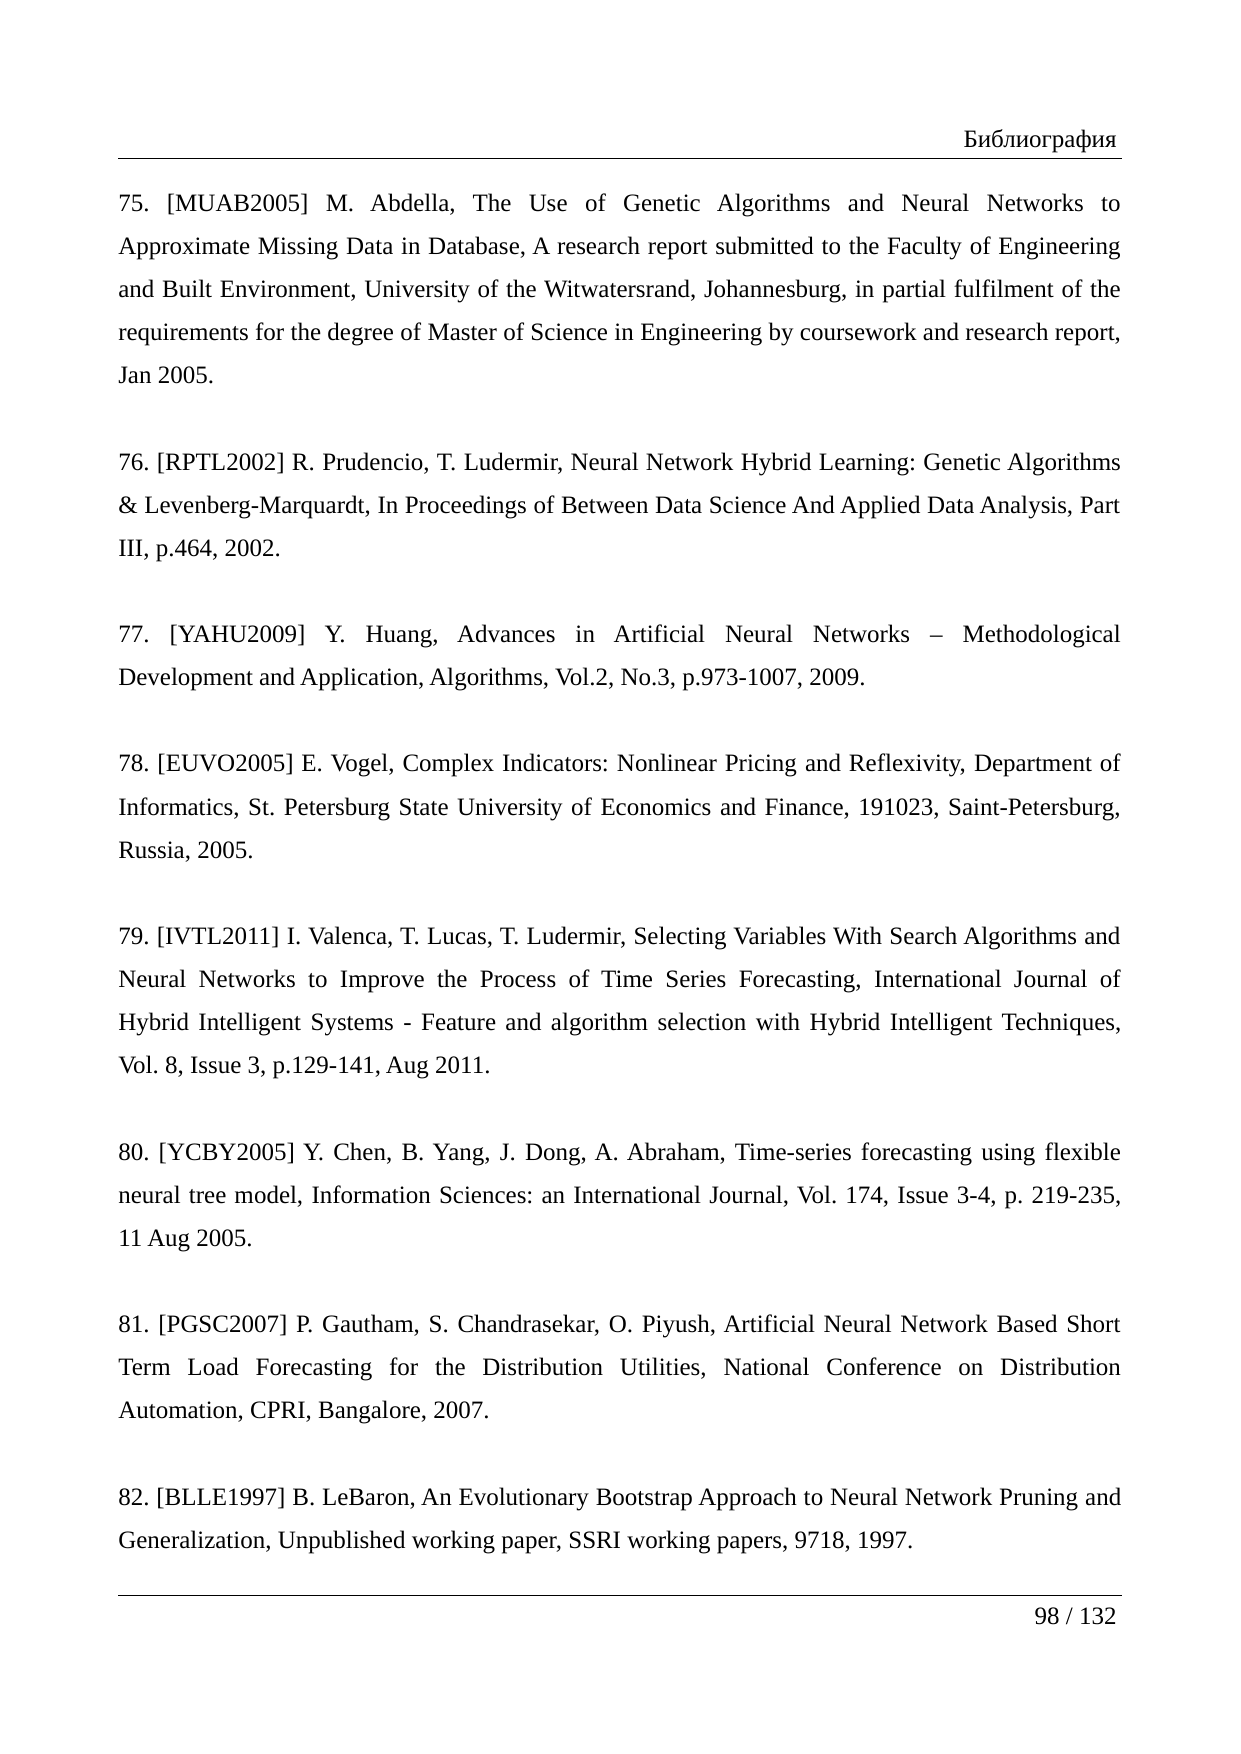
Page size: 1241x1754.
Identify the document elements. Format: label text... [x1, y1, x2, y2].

text 82. [BLLE1997] B. LeBaron, An Evolutionary Bootstrap Approach to Neural Network Pruning and Generalization, Unpublished working paper, SSRI working papers, 9718, 1997. [118, 1482, 1122, 1553]
text 79. [IVTL2011] I. Valenca, T. Lucas, T. Ludermir, Selecting Variables With Search Algorithms and Neural Networks to Improve the Process of Time Series Forecasting, International Journal of Hybrid Intelligent Systems - Feature and algorithm selection with Hybrid Intelligent Techniques, Vol. 8, Issue 3, p.129-141, Aug 2011. [118, 921, 1122, 1079]
text 78. [EUVO2005] E. Vogel, Complex Indicators: Nonlinear Pricing and Reflexivity, Department of Informatics, St. Petersburg State University of Economics and Finance, 191023, Saint-Petersburg, Russia, 2005. [118, 748, 1122, 863]
text 77. [YAHU2009] Y. Huang, Advances in Artificial Neural Networks – Methodological Development and Application, Algorithms, Vol.2, No.3, p.973-1007, 2009. [118, 619, 1122, 691]
text 75. [MUAB2005] M. Abdella, The Use of Genetic Algorithms and Neural Networks to Approximate Missing Data in Database, A research report submitted to the Faculty of Engineering and Built Environment, University of the Witwatersrand, Johannesburg, in partial fulfilment of the requirements for the degree of Master of Science in Engineering by coursework and research report, Jan 2005. [118, 188, 1122, 389]
text 76. [RPTL2002] R. Prudencio, T. Ludermir, Neural Network Hybrid Learning: Genetic Algorithms & Levenberg-Marquardt, In Proceedings of Between Data Science And Applied Data Analysis, Part III, p.464, 2002. [118, 447, 1122, 562]
text 80. [YCBY2005] Y. Chen, B. Yang, J. Dong, A. Abraham, Time-series forecasting using flexible neural tree model, Information Sciences: an International Journal, Vol. 174, Issue 3-4, p. 219-235, 11 Aug 2005. [118, 1137, 1122, 1252]
text 81. [PGSC2007] P. Gautham, S. Chandrasekar, O. Piyush, Artificial Neural Network Based Short Term Load Forecasting for the Distribution Utilities, National Conference on Distribution Automation, CPRI, Bangalore, 2007. [118, 1309, 1122, 1424]
